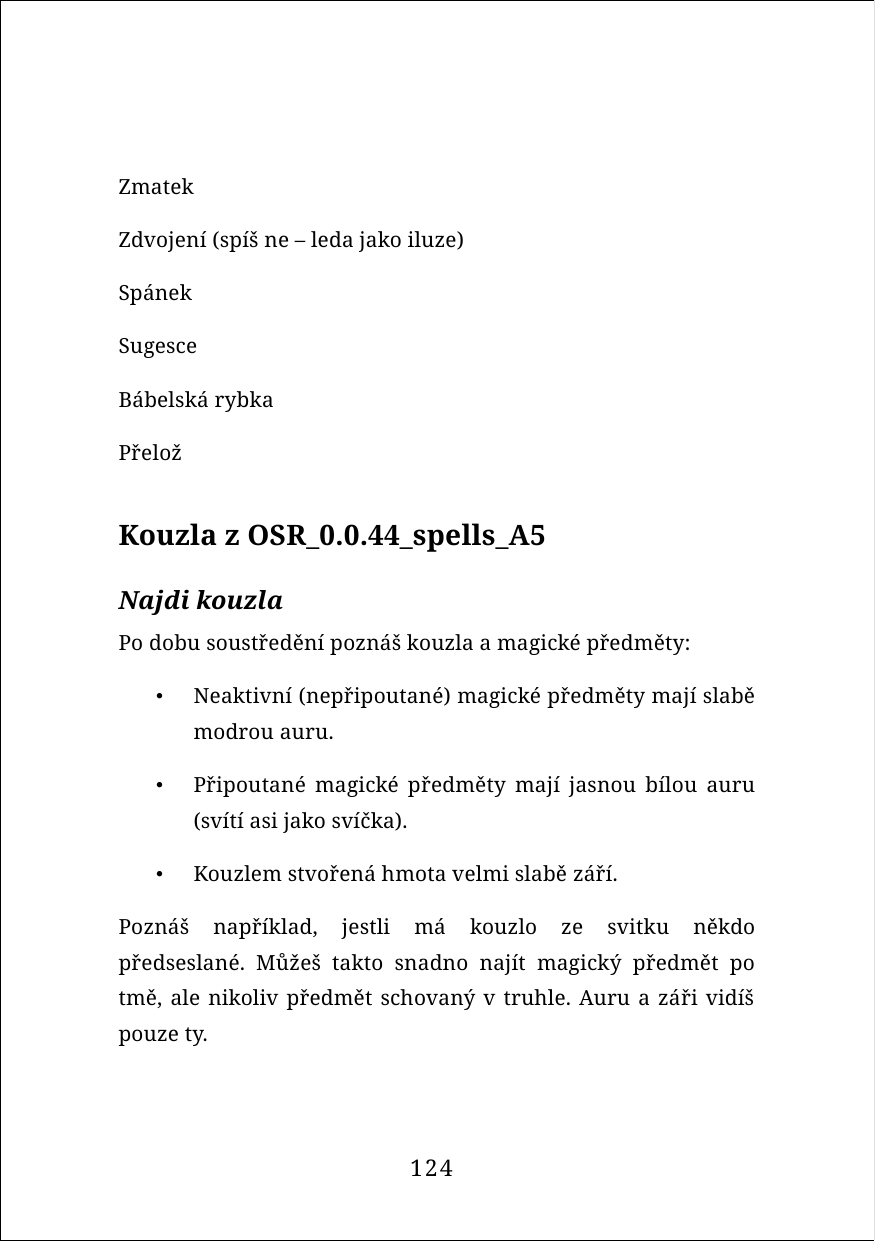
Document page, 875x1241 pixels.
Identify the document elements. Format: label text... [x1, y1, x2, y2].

subtitle Najdi kouzla [118, 583, 756, 617]
text Bábelská rybka [118, 385, 756, 413]
text Po dobu soustředění poznáš kouzla a magické předměty: [118, 628, 756, 657]
list Neaktivní (nepřipoutané) magické předměty mají slabě modrou auru. [156, 682, 756, 746]
text Zmatek [118, 172, 756, 200]
text Sugesce [118, 331, 756, 360]
text Spánek [118, 278, 756, 307]
text Poznáš například, jestli má kouzlo ze svitku někdo předseslané. Můžeš takto snadno najít magický předmět po tmě, ale nikoliv předmět schovaný v truhle. Auru a záři vidíš pouze ty. [118, 912, 756, 1047]
text Zdvojení (spíš ne – leda jako iluze) [118, 225, 756, 253]
list Kouzlem stvořená hmota velmi slabě září. [156, 859, 756, 888]
text Přelož [118, 438, 756, 466]
list Připoutané magické předměty mají jasnou bílou auru (svítí asi jako svíčka). [156, 770, 756, 834]
subtitle Kouzla z OSR_0.0.44_spells_A5 [118, 515, 756, 553]
